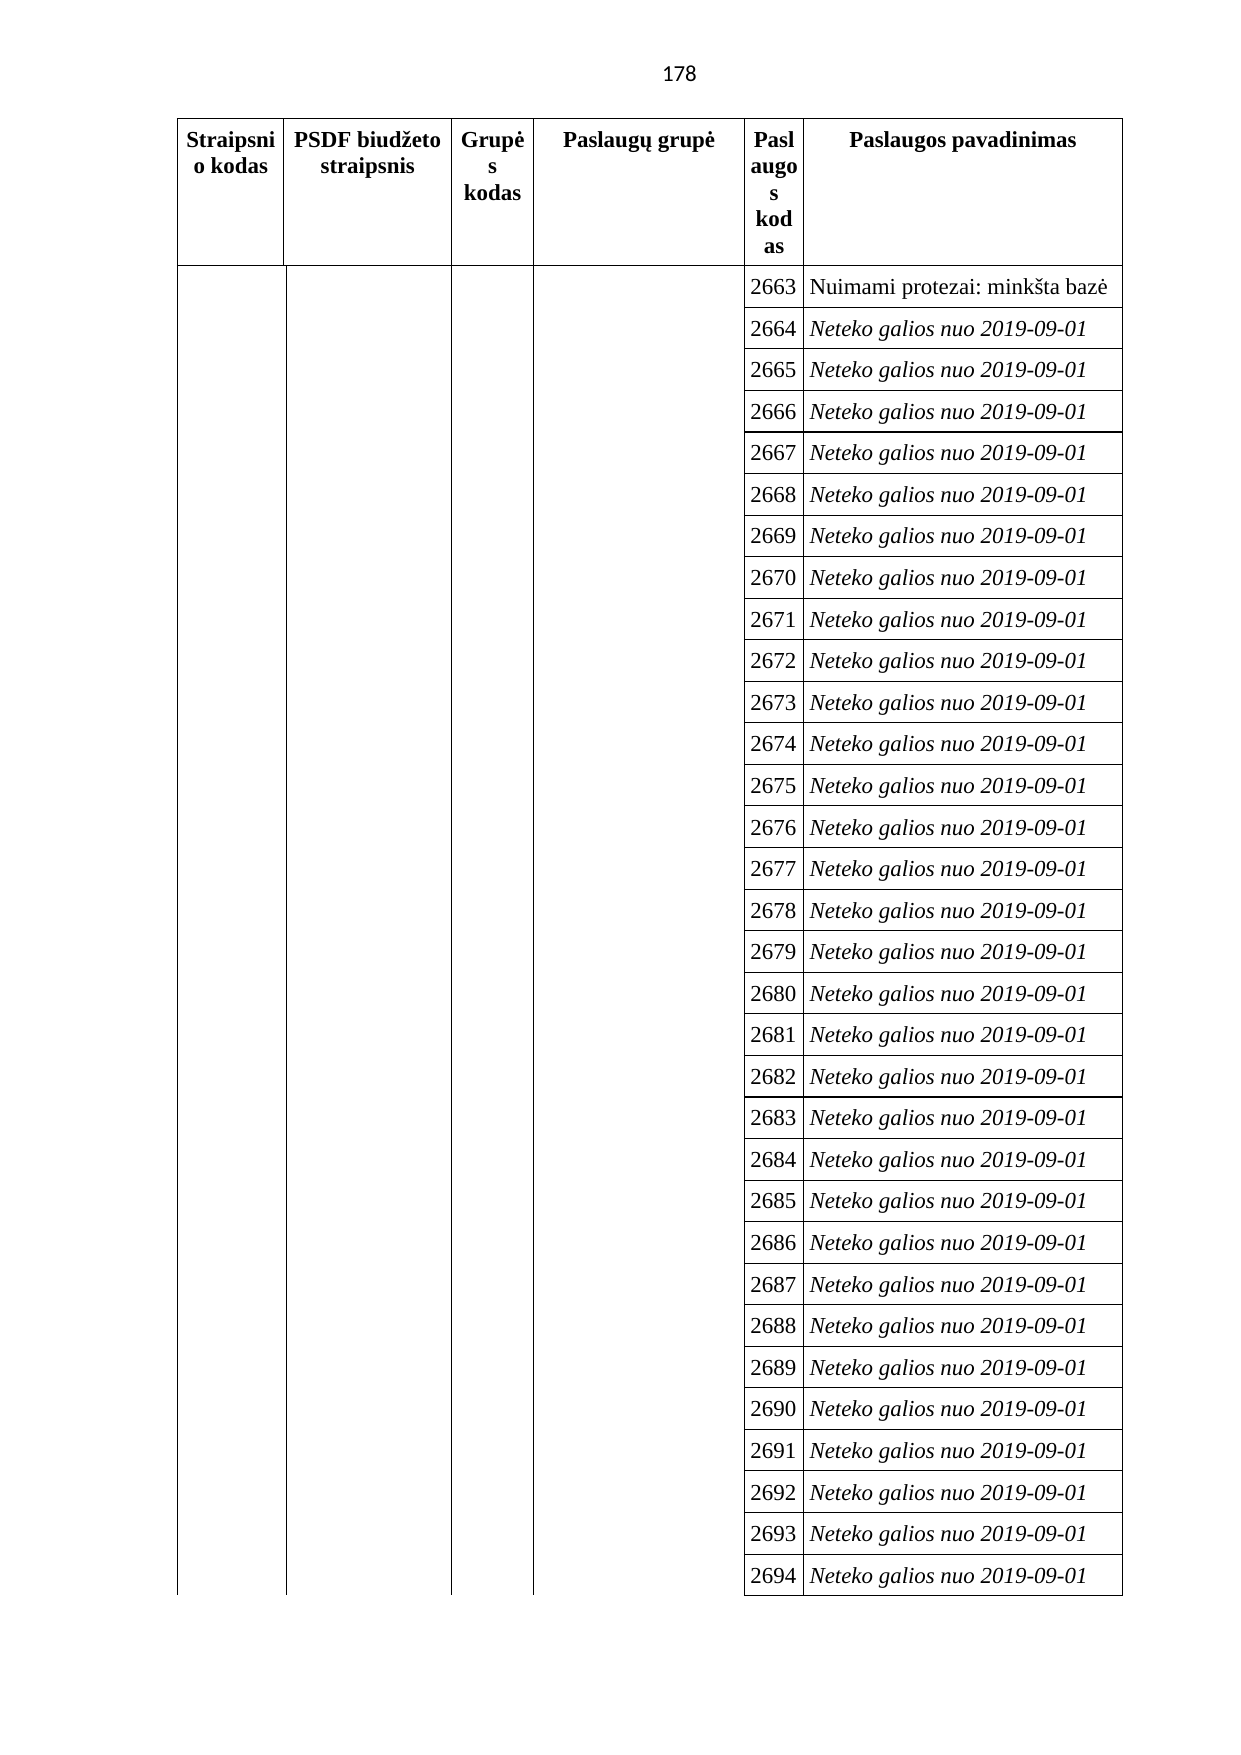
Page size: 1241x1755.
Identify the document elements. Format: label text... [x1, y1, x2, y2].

table_cell [178, 1346, 286, 1387]
table_cell [178, 764, 286, 805]
table_cell [178, 1470, 286, 1512]
table_cell [287, 1221, 451, 1263]
table_cell [452, 390, 533, 431]
table_cell [178, 681, 286, 722]
table_cell [178, 598, 286, 639]
table_cell [452, 847, 533, 888]
table_cell [452, 1346, 533, 1387]
table_cell Neteko galios nuo 2019-09-01 [804, 848, 1122, 888]
table_cell 2680 [745, 973, 803, 1013]
table_cell 2683 [745, 1098, 803, 1138]
table_cell [287, 1138, 451, 1179]
table_cell [534, 1512, 744, 1553]
table_cell [287, 598, 451, 639]
table_cell [452, 639, 533, 681]
table_cell Neteko galios nuo 2019-09-01 [804, 433, 1122, 473]
table_cell [452, 1096, 533, 1138]
table_cell [534, 1180, 744, 1221]
table_cell [178, 1055, 286, 1096]
table_cell Neteko galios nuo 2019-09-01 [804, 1264, 1122, 1304]
table_cell [287, 1096, 451, 1138]
table_cell 2672 [745, 640, 803, 681]
table_cell [534, 473, 744, 514]
table_cell [534, 1387, 744, 1429]
table_cell [534, 1346, 744, 1387]
table_cell Neteko galios nuo 2019-09-01 [804, 1388, 1122, 1429]
table_cell [178, 348, 286, 390]
table_cell [287, 473, 451, 514]
table_cell [178, 639, 286, 681]
table_cell [452, 764, 533, 805]
table_cell [178, 889, 286, 930]
table_cell [452, 1138, 533, 1179]
table_cell [287, 722, 451, 764]
table_cell [178, 847, 286, 888]
table_cell 2664 [745, 308, 803, 348]
table_cell [534, 639, 744, 681]
table_header PSDF biudžeto straipsnis [284, 119, 451, 265]
table_cell [534, 764, 744, 805]
table_cell [287, 390, 451, 431]
table_cell [534, 972, 744, 1013]
table_cell [287, 639, 451, 681]
table_cell Neteko galios nuo 2019-09-01 [804, 640, 1122, 681]
table_header Paslaugų grupė [534, 119, 744, 265]
table_header Straipsnio kodas [178, 119, 283, 265]
table_cell [452, 1180, 533, 1221]
table_cell [452, 805, 533, 847]
table_cell [178, 722, 286, 764]
table_header Paslaugos kodas [745, 119, 803, 265]
table_cell [287, 1554, 451, 1595]
table_cell [452, 515, 533, 556]
table_cell Neteko galios nuo 2019-09-01 [804, 931, 1122, 972]
table_cell [178, 805, 286, 847]
table_cell Neteko galios nuo 2019-09-01 [804, 599, 1122, 639]
table_cell [452, 889, 533, 930]
table_cell [534, 1221, 744, 1263]
table_cell 2679 [745, 931, 803, 972]
table_cell [287, 1263, 451, 1304]
table_cell [534, 930, 744, 972]
table_cell Neteko galios nuo 2019-09-01 [804, 1305, 1122, 1346]
table_cell [534, 266, 744, 307]
table_cell Neteko galios nuo 2019-09-01 [804, 1513, 1122, 1553]
table_cell [452, 556, 533, 598]
table_cell 2690 [745, 1388, 803, 1429]
table_cell Neteko galios nuo 2019-09-01 [804, 349, 1122, 390]
table_cell [452, 681, 533, 722]
table_cell 2676 [745, 806, 803, 847]
table_cell [287, 1346, 451, 1387]
table_cell [287, 431, 451, 473]
table_cell [287, 266, 451, 307]
table_cell [178, 1429, 286, 1470]
table_cell 2677 [745, 848, 803, 888]
table_cell Neteko galios nuo 2019-09-01 [804, 391, 1122, 431]
table_cell [534, 431, 744, 473]
table_cell 2685 [745, 1181, 803, 1221]
table_cell [287, 348, 451, 390]
table_cell 2669 [745, 516, 803, 556]
table_cell [452, 1221, 533, 1263]
table_cell [452, 1429, 533, 1470]
table_cell Neteko galios nuo 2019-09-01 [804, 890, 1122, 930]
table_cell Neteko galios nuo 2019-09-01 [804, 723, 1122, 764]
table_cell [178, 473, 286, 514]
table_cell [287, 764, 451, 805]
table_cell [178, 390, 286, 431]
table_cell Neteko galios nuo 2019-09-01 [804, 1056, 1122, 1096]
table_cell 2663 [745, 266, 803, 307]
table_cell Neteko galios nuo 2019-09-01 [804, 765, 1122, 805]
table_cell [287, 1429, 451, 1470]
table_cell [287, 1512, 451, 1553]
table_cell 2684 [745, 1139, 803, 1179]
table_cell 2678 [745, 890, 803, 930]
table_cell 2694 [745, 1555, 803, 1595]
table_cell [287, 1470, 451, 1512]
table_cell [287, 972, 451, 1013]
table_cell 2693 [745, 1513, 803, 1553]
table_cell 2675 [745, 765, 803, 805]
table_cell [534, 1096, 744, 1138]
table_cell [178, 1263, 286, 1304]
table_cell [534, 390, 744, 431]
table_cell [287, 1055, 451, 1096]
table_cell 2686 [745, 1222, 803, 1263]
table_cell [287, 1180, 451, 1221]
table_cell [534, 307, 744, 348]
table_cell [178, 307, 286, 348]
table_cell [287, 681, 451, 722]
table_cell [452, 1304, 533, 1346]
table_cell Neteko galios nuo 2019-09-01 [804, 516, 1122, 556]
table_cell [452, 307, 533, 348]
table_cell 2665 [745, 349, 803, 390]
table_cell [534, 1554, 744, 1595]
table_cell [534, 1429, 744, 1470]
table_cell [452, 972, 533, 1013]
table_cell [534, 1138, 744, 1179]
table_cell [534, 681, 744, 722]
table_cell [178, 930, 286, 972]
table_cell Nuimami protezai: minkšta bazė [804, 266, 1122, 307]
table_cell [287, 556, 451, 598]
table_cell [452, 1512, 533, 1553]
table_cell [534, 722, 744, 764]
table_cell [178, 972, 286, 1013]
table_cell [534, 348, 744, 390]
table_cell Neteko galios nuo 2019-09-01 [804, 474, 1122, 514]
table_cell Neteko galios nuo 2019-09-01 [804, 557, 1122, 598]
table_cell 2670 [745, 557, 803, 598]
table_cell Neteko galios nuo 2019-09-01 [804, 1139, 1122, 1179]
table_cell [178, 1387, 286, 1429]
table_cell [287, 1387, 451, 1429]
table_cell 2668 [745, 474, 803, 514]
table_cell [452, 473, 533, 514]
table_cell [452, 930, 533, 972]
table_cell [178, 515, 286, 556]
table_cell [178, 556, 286, 598]
table_cell Neteko galios nuo 2019-09-01 [804, 682, 1122, 722]
table_cell [287, 1304, 451, 1346]
table_cell [178, 1180, 286, 1221]
table_cell [452, 1387, 533, 1429]
table_cell 2674 [745, 723, 803, 764]
table_cell [178, 1013, 286, 1055]
table_cell [178, 266, 286, 307]
table_cell [534, 1304, 744, 1346]
table_cell Neteko galios nuo 2019-09-01 [804, 806, 1122, 847]
table_cell [452, 431, 533, 473]
table_cell Neteko galios nuo 2019-09-01 [804, 1181, 1122, 1221]
table_cell [452, 348, 533, 390]
table_cell 2682 [745, 1056, 803, 1096]
table_cell [178, 1554, 286, 1595]
table_cell [534, 598, 744, 639]
table_cell [178, 1096, 286, 1138]
table_cell 2687 [745, 1264, 803, 1304]
table_cell 2671 [745, 599, 803, 639]
table_cell [178, 1138, 286, 1179]
table_cell [287, 805, 451, 847]
table_cell Neteko galios nuo 2019-09-01 [804, 1347, 1122, 1387]
table_cell Neteko galios nuo 2019-09-01 [804, 1471, 1122, 1512]
table_cell [287, 847, 451, 888]
table_cell Neteko galios nuo 2019-09-01 [804, 1222, 1122, 1263]
table_cell [452, 598, 533, 639]
table_cell Neteko galios nuo 2019-09-01 [804, 1555, 1122, 1595]
table_cell [534, 1263, 744, 1304]
table_cell [534, 556, 744, 598]
table_cell 2673 [745, 682, 803, 722]
table_cell [534, 847, 744, 888]
table_cell [287, 1013, 451, 1055]
table_cell [287, 307, 451, 348]
table_header Paslaugos pavadinimas [804, 119, 1122, 265]
table_cell [178, 1221, 286, 1263]
table_cell [287, 930, 451, 972]
table_cell [452, 266, 533, 307]
table_cell [452, 722, 533, 764]
table_cell [452, 1055, 533, 1096]
table_cell [452, 1554, 533, 1595]
table_cell [534, 515, 744, 556]
table_cell Neteko galios nuo 2019-09-01 [804, 973, 1122, 1013]
table_cell [534, 1013, 744, 1055]
table_cell [534, 1055, 744, 1096]
table_cell 2692 [745, 1471, 803, 1512]
table_cell Neteko galios nuo 2019-09-01 [804, 1098, 1122, 1138]
table_cell [287, 515, 451, 556]
table_cell [534, 1470, 744, 1512]
table_cell Neteko galios nuo 2019-09-01 [804, 308, 1122, 348]
table_cell [534, 889, 744, 930]
table_cell [178, 1304, 286, 1346]
table_cell 2689 [745, 1347, 803, 1387]
table_cell 2688 [745, 1305, 803, 1346]
table_cell [452, 1470, 533, 1512]
table_cell [178, 1512, 286, 1553]
table_cell Neteko galios nuo 2019-09-01 [804, 1014, 1122, 1055]
table_cell [452, 1263, 533, 1304]
table_cell [534, 805, 744, 847]
table_cell [287, 889, 451, 930]
table_cell 2667 [745, 433, 803, 473]
table_cell 2666 [745, 391, 803, 431]
table_cell 2691 [745, 1430, 803, 1470]
table_header Grupės kodas [452, 119, 533, 265]
table_cell Neteko galios nuo 2019-09-01 [804, 1430, 1122, 1470]
table_cell 2681 [745, 1014, 803, 1055]
table_cell [178, 431, 286, 473]
table_cell [452, 1013, 533, 1055]
